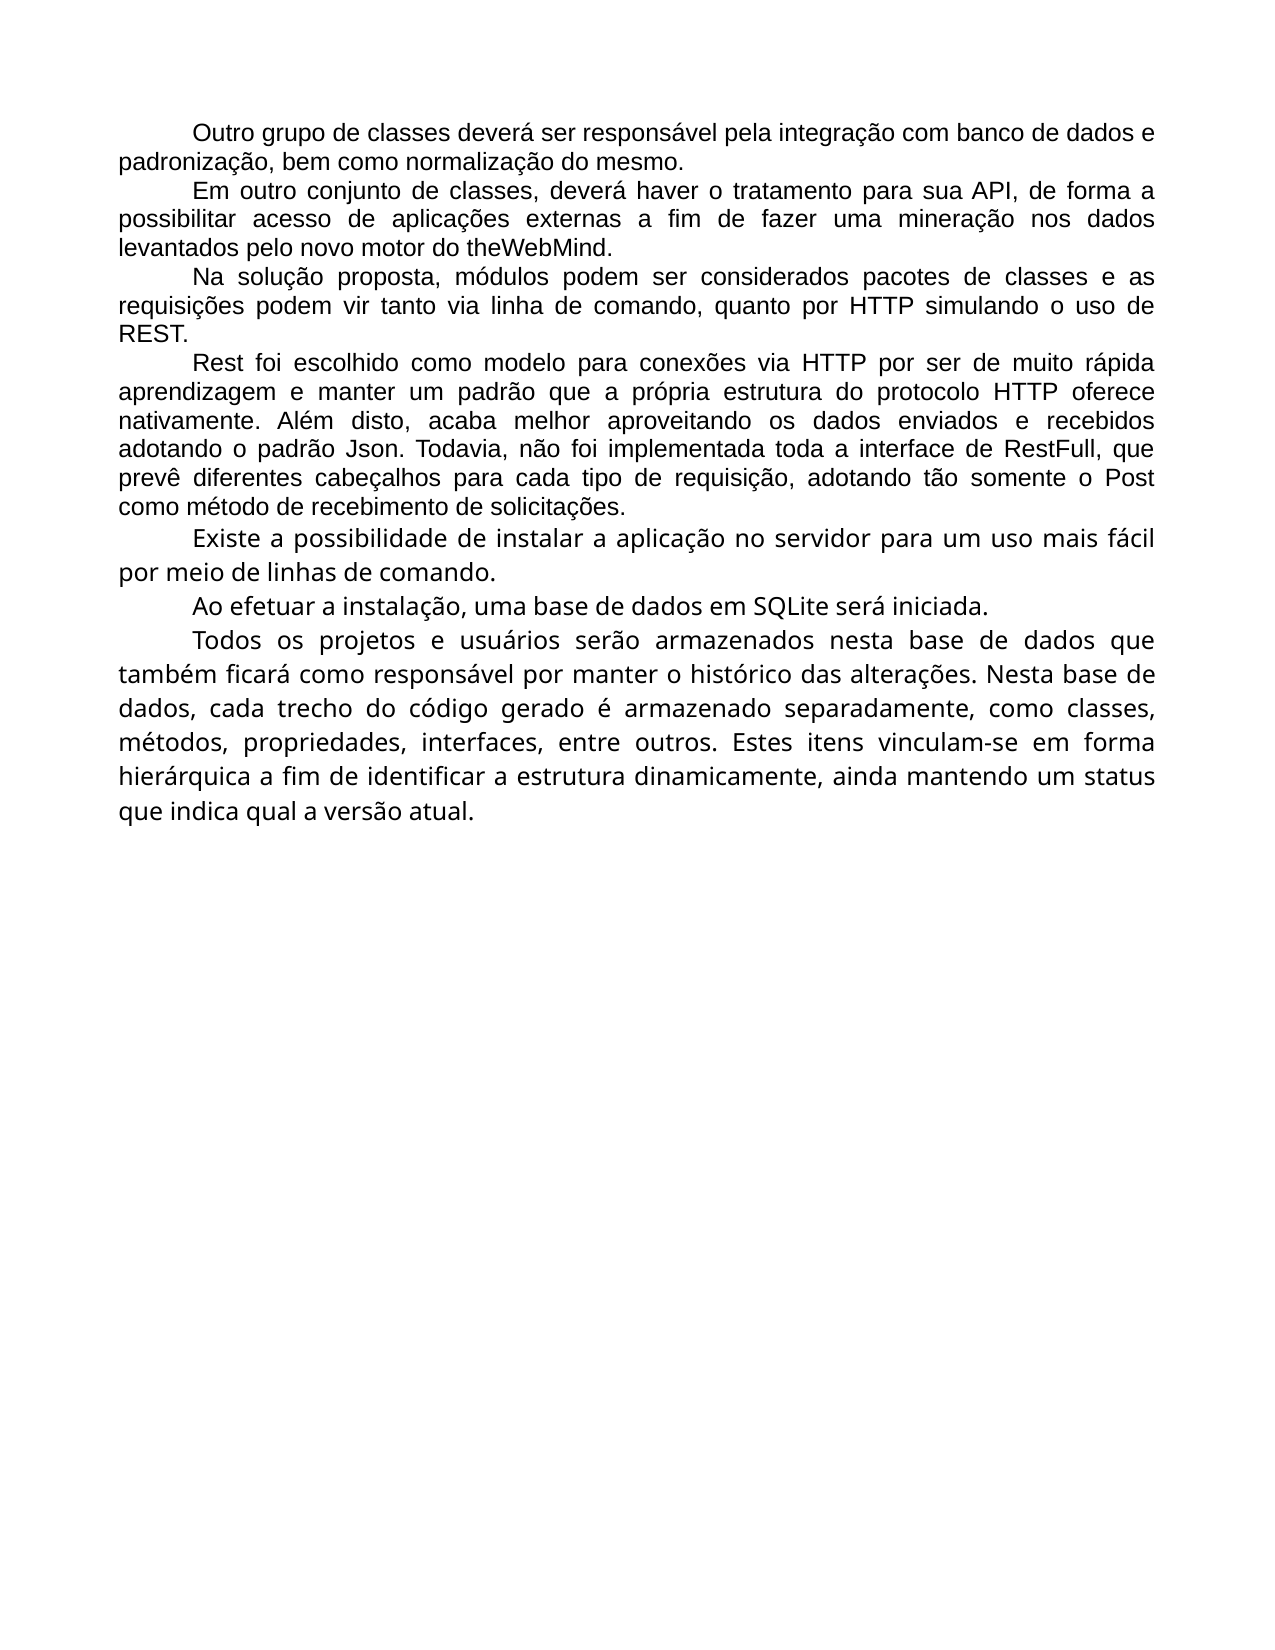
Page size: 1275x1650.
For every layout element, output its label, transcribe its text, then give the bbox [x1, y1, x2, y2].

text Rest foi escolhido como modelo para conexões via HTTP por ser de muito rápida aprendizagem e manter um padrão que a própria estrutura do protocolo HTTP oferece nativamente. Além disto, acaba melhor aproveitando os dados enviados e recebidos adotando o padrão Json. Todavia, não foi implementada toda a interface de RestFull, que prevê diferentes cabeçalhos para cada tipo de requisição, adotando tão somente o Post como método de recebimento de solicitações. [118, 348, 1157, 521]
text Ao efetuar a instalação, uma base de dados em SQLite será iniciada. [118, 589, 1157, 623]
text Em outro conjunto de classes, deverá haver o tratamento para sua API, de forma a possibilitar acesso de aplicações externas a fim de fazer uma mineração nos dados levantados pelo novo motor do theWebMind. [118, 176, 1157, 262]
text Outro grupo de classes deverá ser responsável pela integração com banco de dados e padronização, bem como normalização do mesmo. [118, 118, 1157, 176]
text Todos os projetos e usuários serão armazenados nesta base de dados que também ficará como responsável por manter o histórico das alterações. Nesta base de dados, cada trecho do código gerado é armazenado separadamente, como classes, métodos, propriedades, interfaces, entre outros. Estes itens vinculam-se em forma hierárquica a fim de identificar a estrutura dinamicamente, ainda mantendo um status que indica qual a versão atual. [118, 623, 1157, 827]
text Existe a possibilidade de instalar a aplicação no servidor para um uso mais fácil por meio de linhas de comando. [118, 521, 1157, 589]
text Na solução proposta, módulos podem ser considerados pacotes de classes e as requisições podem vir tanto via linha de comando, quanto por HTTP simulando o uso de REST. [118, 262, 1157, 348]
